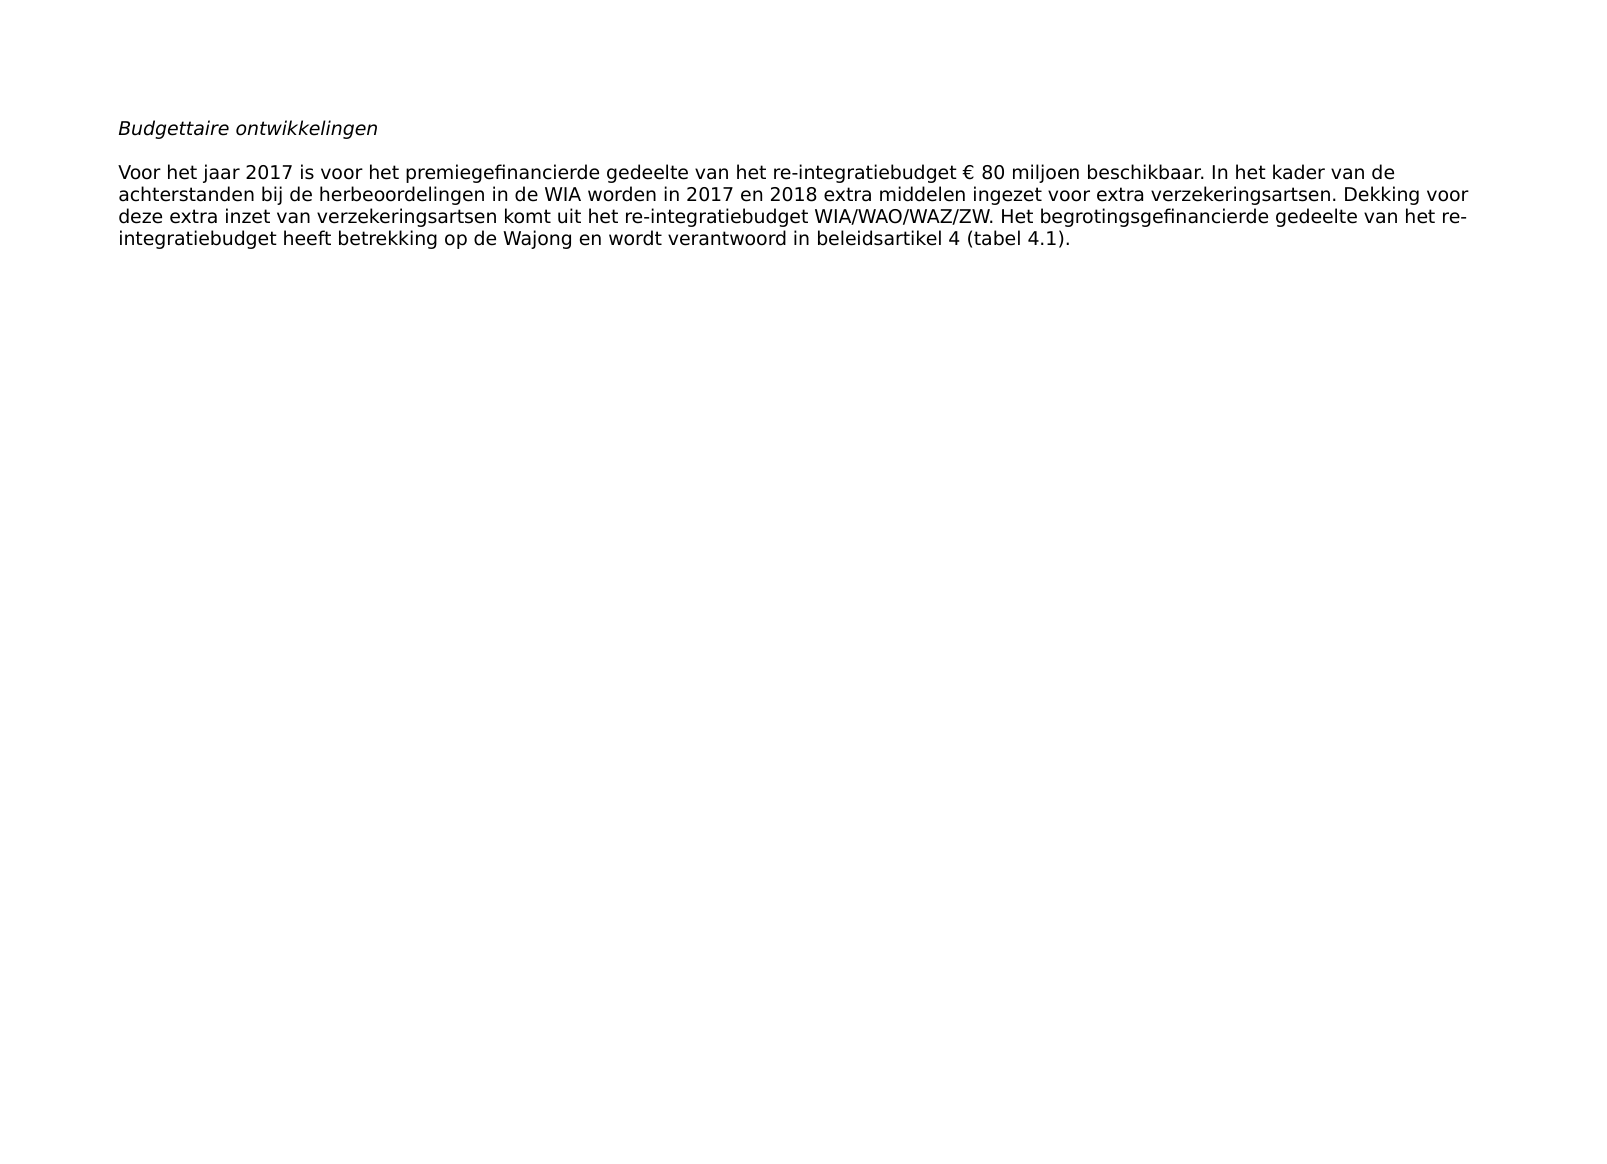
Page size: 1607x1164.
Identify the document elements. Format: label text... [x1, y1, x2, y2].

subtitle Budgettaire ontwikkelingen [118, 118, 1488, 140]
text Voor het jaar 2017 is voor het premiegefinancierde gedeelte van het re-integratiebudget € 80 miljoen beschikbaar. In het kader van de achterstanden bij de herbeoordelingen in de WIA worden in 2017 en 2018 extra middelen ingezet voor extra verzekeringsartsen. Dekking voor deze extra inzet van verzekeringsartsen komt uit het re-integratiebudget WIA/WAO/WAZ/ZW. Het begrotingsgefinancierde gedeelte van het re-integratiebudget heeft betrekking op de Wajong en wordt verantwoord in beleidsartikel 4 (tabel 4.1). [118, 162, 1488, 250]
